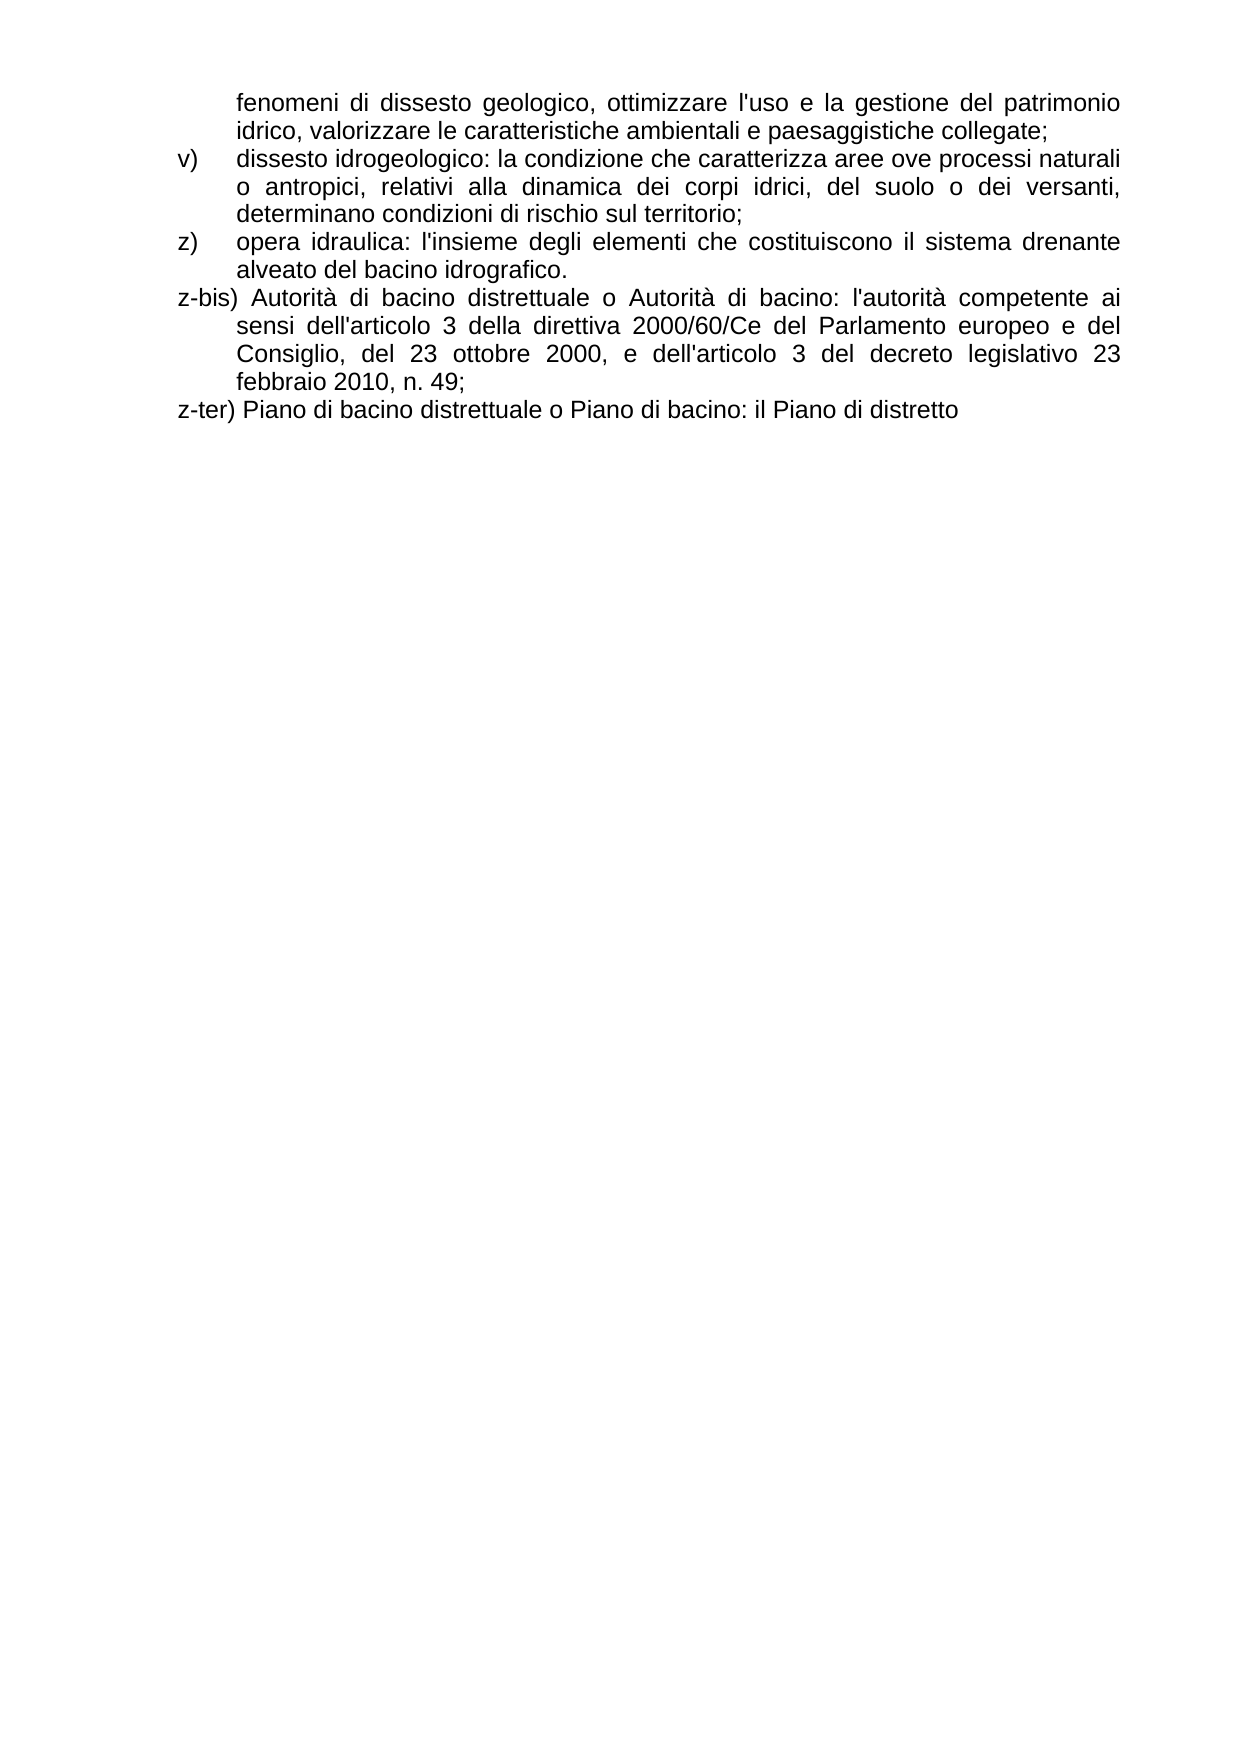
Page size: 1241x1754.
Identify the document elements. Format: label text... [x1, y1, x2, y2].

text z-ter) Piano di bacino distrettuale o Piano di bacino: il Piano di distretto [177, 396, 1122, 423]
text z) opera idraulica: l'insieme degli elementi che costituiscono il sistema drenante alveato del bacino idrografico. [177, 228, 1122, 284]
text v) dissesto idrogeologico: la condizione che caratterizza aree ove processi naturali o antropici, relativi alla dinamica dei corpi idrici, del suolo o dei versanti, determinano condizioni di rischio sul territorio; [177, 144, 1122, 228]
text fenomeni di dissesto geologico, ottimizzare l'uso e la gestione del patrimonio idrico, valorizzare le caratteristiche ambientali e paesaggistiche collegate; [177, 88, 1122, 144]
text z-bis) Autorità di bacino distrettuale o Autorità di bacino: l'autorità competente ai sensi dell'articolo 3 della direttiva 2000/60/Ce del Parlamento europeo e del Consiglio, del 23 ottobre 2000, e dell'articolo 3 del decreto legislativo 23 febbraio 2010, n. 49; [177, 284, 1122, 396]
